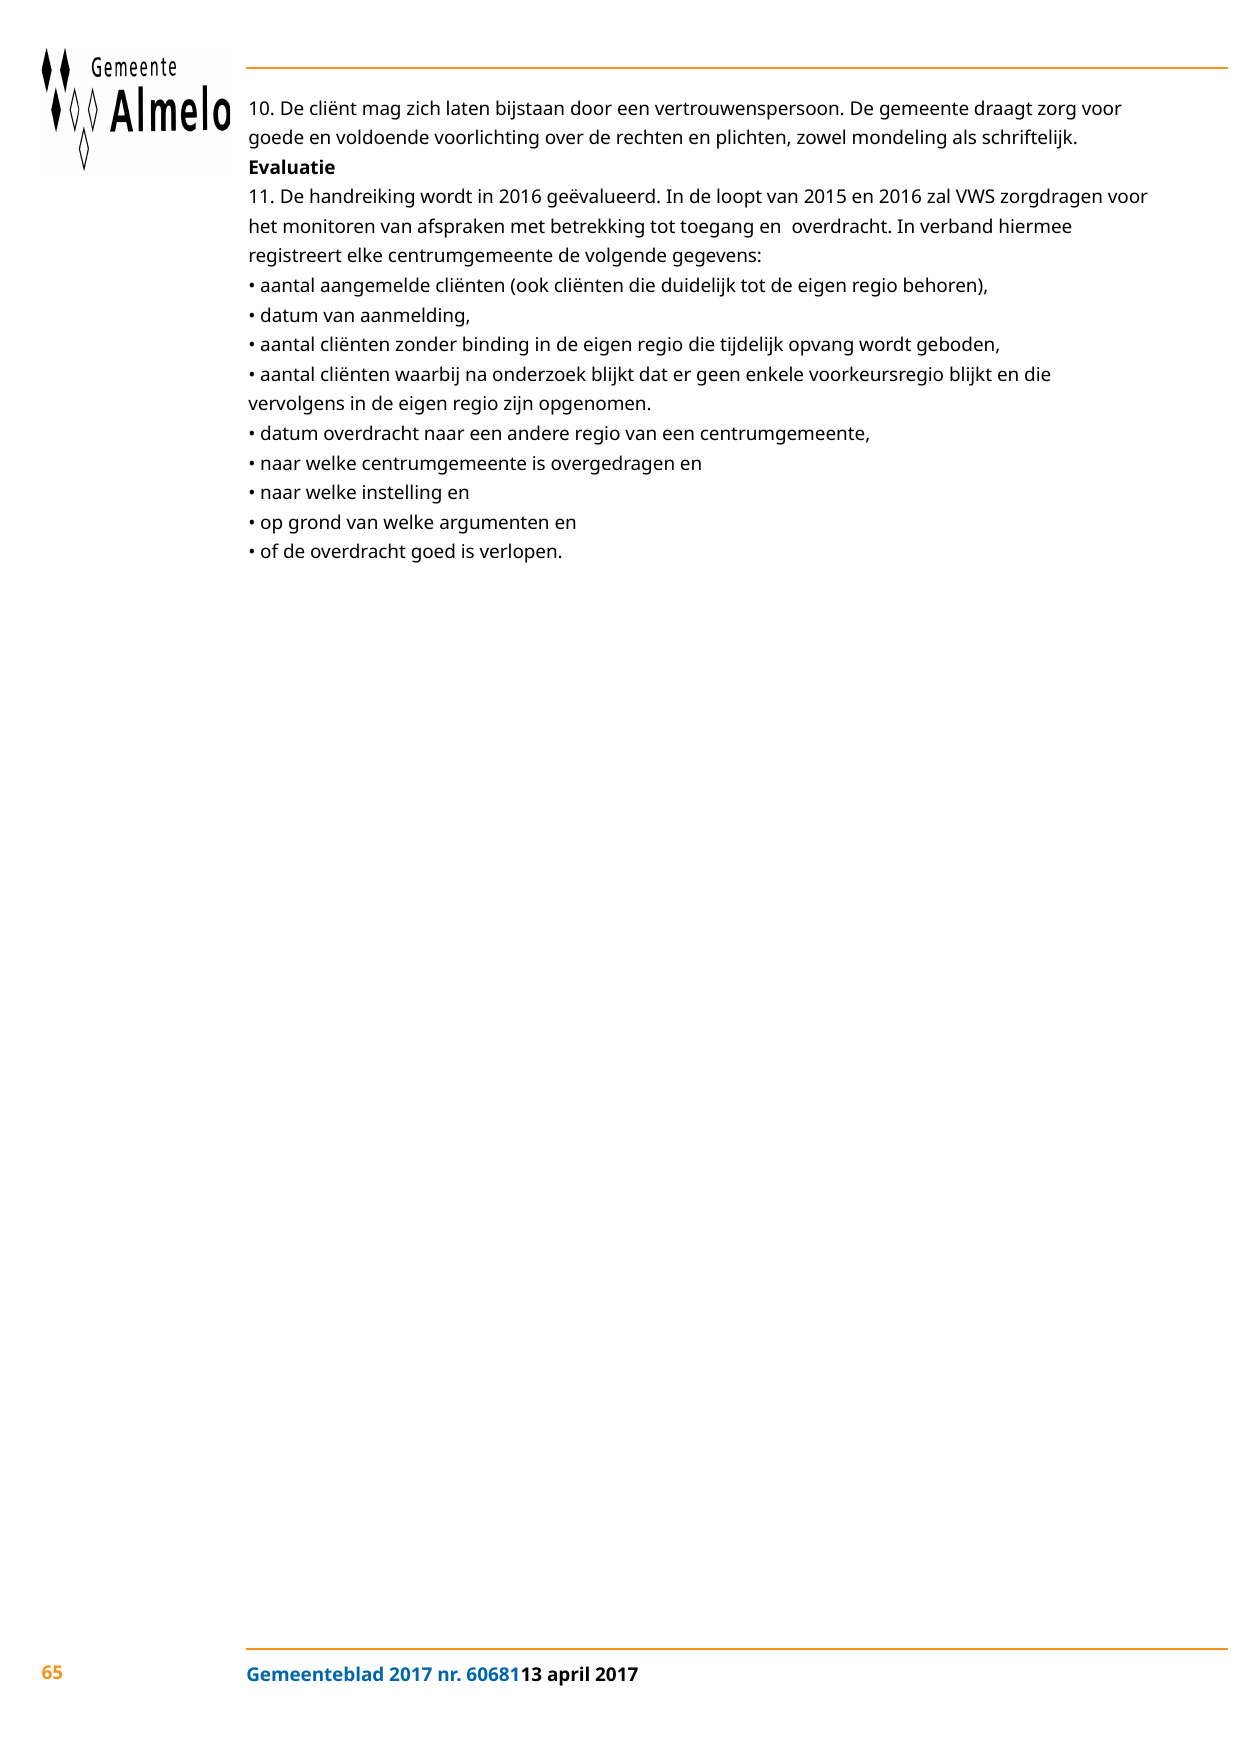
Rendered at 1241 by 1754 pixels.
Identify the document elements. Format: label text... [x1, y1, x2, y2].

text • aantal cliënten zonder binding in de eigen regio die tijdelijk opvang wordt geboden, [248, 331, 1152, 357]
text • aantal aangemelde cliënten (ook cliënten die duidelijk tot de eigen regio behoren), [248, 272, 1152, 298]
text • naar welke centrumgemeente is overgedragen en [248, 450, 1152, 476]
text 11. De handreiking wordt in 2016 geëvalueerd. In de loopt van 2015 en 2016 zal VWS zorgdragen voor het monitoren van afspraken met betrekking tot toegang en overdracht. In verband hiermee registreert elke centrumgemeente de volgende gegevens: [248, 183, 1152, 268]
text • of de overdracht goed is verlopen. [248, 538, 1152, 564]
text • datum van aanmelding, [248, 302, 1152, 328]
text • datum overdracht naar een andere regio van een centrumgemeente, [248, 420, 1152, 446]
text 10. De cliënt mag zich laten bijstaan door een vertrouwenspersoon. De gemeente draagt zorg voor goede en voldoende voorlichting over de rechten en plichten, zowel mondeling als schriftelijk. [248, 95, 1152, 150]
text Evaluatie [248, 154, 1152, 180]
text • op grond van welke argumenten en [248, 509, 1152, 535]
text • naar welke instelling en [248, 479, 1152, 505]
picture [41, 47, 231, 172]
text • aantal cliënten waarbij na onderzoek blijkt dat er geen enkele voorkeursregio blijkt en die vervolgens in de eigen regio zijn opgenomen. [248, 361, 1152, 416]
